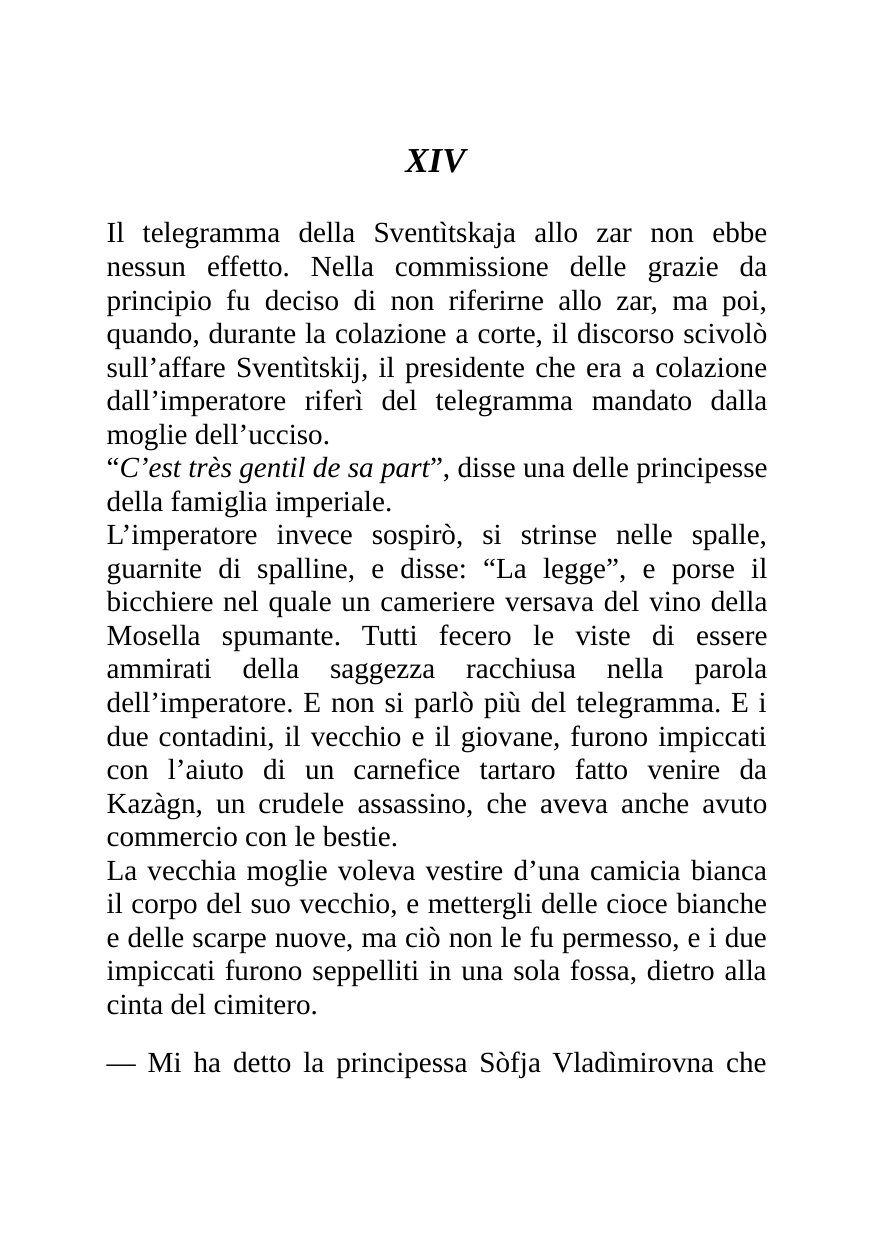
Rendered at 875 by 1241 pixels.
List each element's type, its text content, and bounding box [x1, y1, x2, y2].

text Il telegramma della Sventìtskaja allo zar non ebbe nessun effetto. Nella commissione delle grazie da principio fu deciso di non riferirne allo zar, ma poi, quando, durante la colazione a corte, il discorso scivolò sull’affare Sventìtskij, il presidente che era a colazione dall’imperatore riferì del telegramma mandato dalla moglie dell’ucciso. [106, 216, 768, 450]
text L’imperatore invece sospirò, si strinse nelle spalle, guarnite di spalline, e disse: “La legge”, e porse il bicchiere nel quale un cameriere versava del vino della Mosella spumante. Tutti fecero le viste di essere ammirati della saggezza racchiusa nella parola dell’imperatore. E non si parlò più del telegramma. E i due contadini, il vecchio e il giovane, furono impiccati con l’aiuto di un carnefice tartaro fatto venire da Kazàgn, un crudele assassino, che aveva anche avuto commercio con le bestie. [106, 517, 768, 853]
text La vecchia moglie voleva vestire d’una camicia bianca il corpo del suo vecchio, e mettergli delle cioce bianche e delle scarpe nuove, ma ciò non le fu permesso, e i due impiccati furono seppelliti in una sola fossa, dietro alla cinta del cimitero. [106, 853, 768, 1021]
text — Mi ha detto la principessa Sòfja Vladìmirovna che [106, 1046, 768, 1079]
subtitle XIV [106, 140, 768, 180]
text “C’est très gentil de sa part”, disse una delle principesse della famiglia imperiale. [106, 450, 768, 517]
